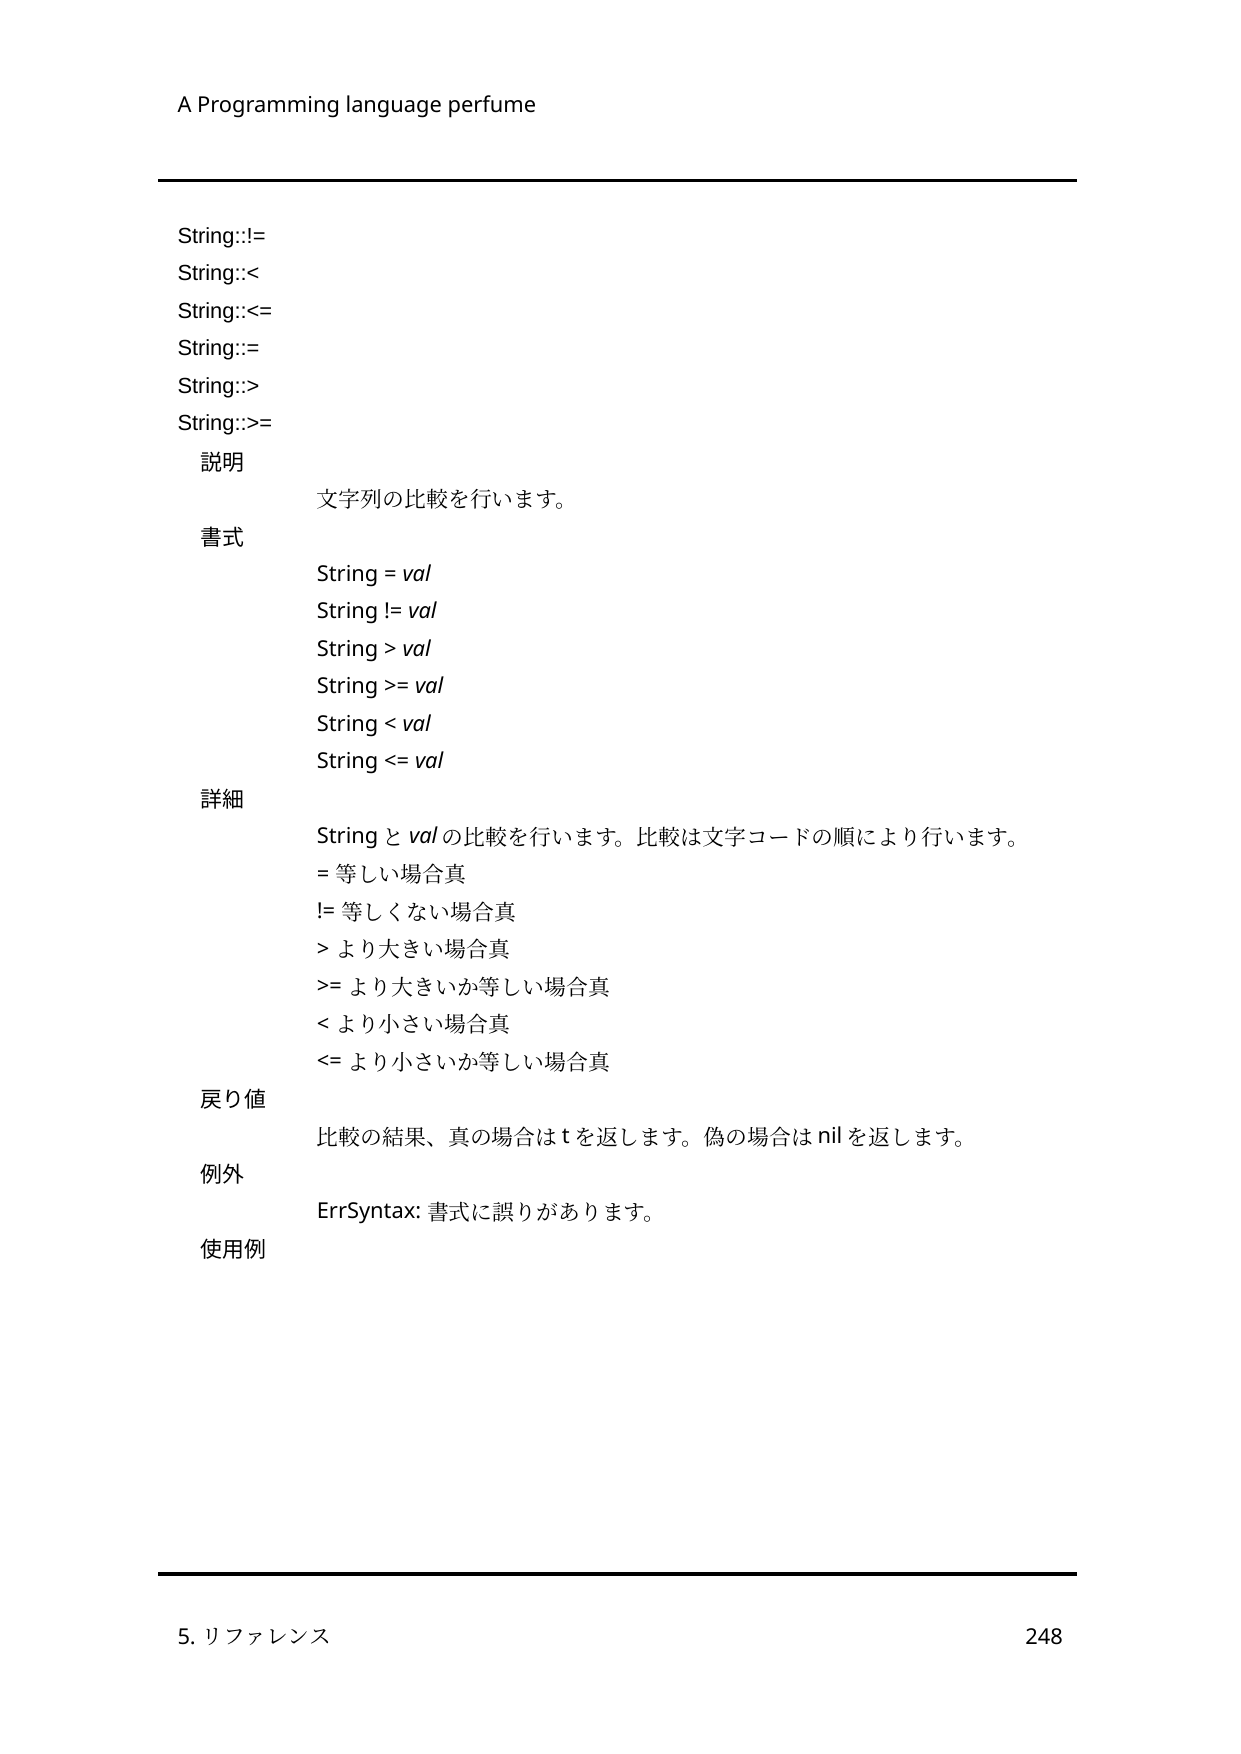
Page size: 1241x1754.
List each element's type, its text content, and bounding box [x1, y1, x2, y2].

subtitle String::> [177, 367, 1063, 404]
table_cell 戻り値 [200, 1079, 317, 1154]
table_cell [317, 1229, 1063, 1304]
subtitle String::< [177, 254, 1063, 292]
subtitle String::!= [177, 217, 1063, 254]
table_cell 比較の結果、真の場合はtを返します。偽の場合はnilを返します。 [317, 1079, 1063, 1154]
subtitle String::= [177, 329, 1063, 367]
table_cell 使用例 [200, 1229, 317, 1304]
table_cell 書式 [200, 517, 317, 779]
table_cell String = val String != val String > val String >= val String < val String <= val [317, 517, 1063, 779]
table_cell 詳細 [200, 779, 317, 1079]
subtitle String::>= [177, 404, 1063, 442]
table_cell Stringとvalの比較を行います。比較は文字コードの順により行います。 = 等しい場合真 != 等しくない場合真 > より大きい場合真 >= より大きいか等しい場合真 < より小さい場合真 <= より小さいか等しい場合真 [317, 779, 1063, 1079]
subtitle String::<= [177, 292, 1063, 329]
table_cell 例外 [200, 1154, 317, 1229]
table_header 説明 [200, 442, 317, 517]
table_cell ErrSyntax: 書式に誤りがあります。 [317, 1154, 1063, 1229]
table_header 文字列の比較を行います。 [317, 442, 1063, 517]
